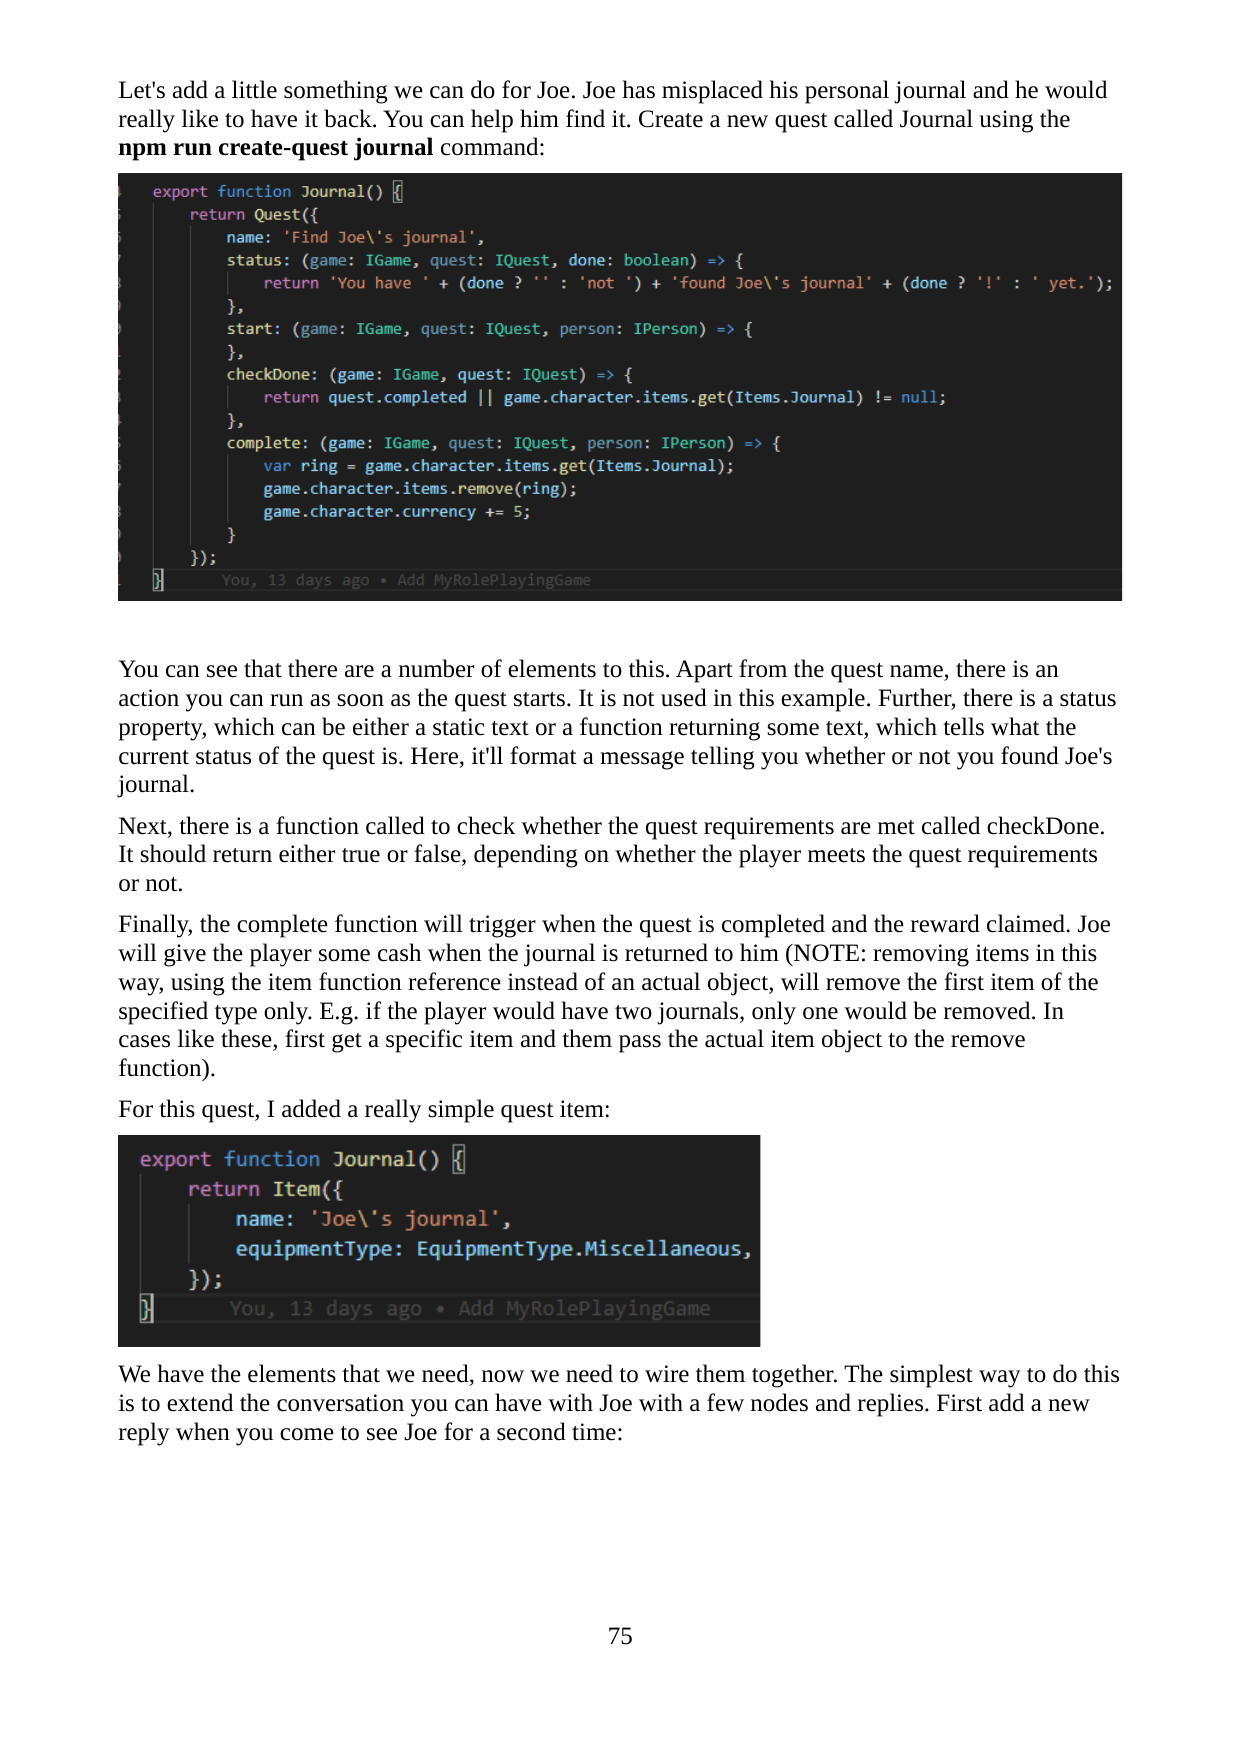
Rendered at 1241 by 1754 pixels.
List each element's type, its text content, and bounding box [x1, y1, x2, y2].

text For this quest, I added a really simple quest item: [118, 1094, 1122, 1123]
text You can see that there are a number of elements to this. Apart from the quest name, there is an action you can run as soon as the quest starts. It is not used in this example. Further, there is a status property, which can be either a static text or a function returning some text, which tells what the current status of the quest is. Here, it'll format a message telling you whether or not you found Joe's journal. [118, 654, 1122, 798]
text Let's add a little something we can do for Joe. Joe has misplaced his personal journal and he would really like to have it back. You can help him find it. Create a new quest called Journal using the npm run create-quest journal command: [118, 75, 1122, 161]
text We have the elements that we need, now we need to wire them together. The simplest way to do this is to extend the conversation you can have with Joe with a few nodes and replies. First add a new reply when you come to see Joe for a second time: [118, 1359, 1122, 1445]
text Next, there is a function called to check whether the quest requirements are met called checkDone. It should return either true or false, depending on whether the player meets the quest requirements or not. [118, 811, 1122, 897]
text Finally, the complete function will trigger when the quest is completed and the reward claimed. Joe will give the player some cash when the journal is returned to him (NOTE: removing items in this way, using the item function reference instead of an actual object, will remove the first item of the specified type only. E.g. if the player would have two journals, only one would be removed. In cases like these, first get a specific item and them pass the actual item object to the remove function). [118, 909, 1122, 1082]
